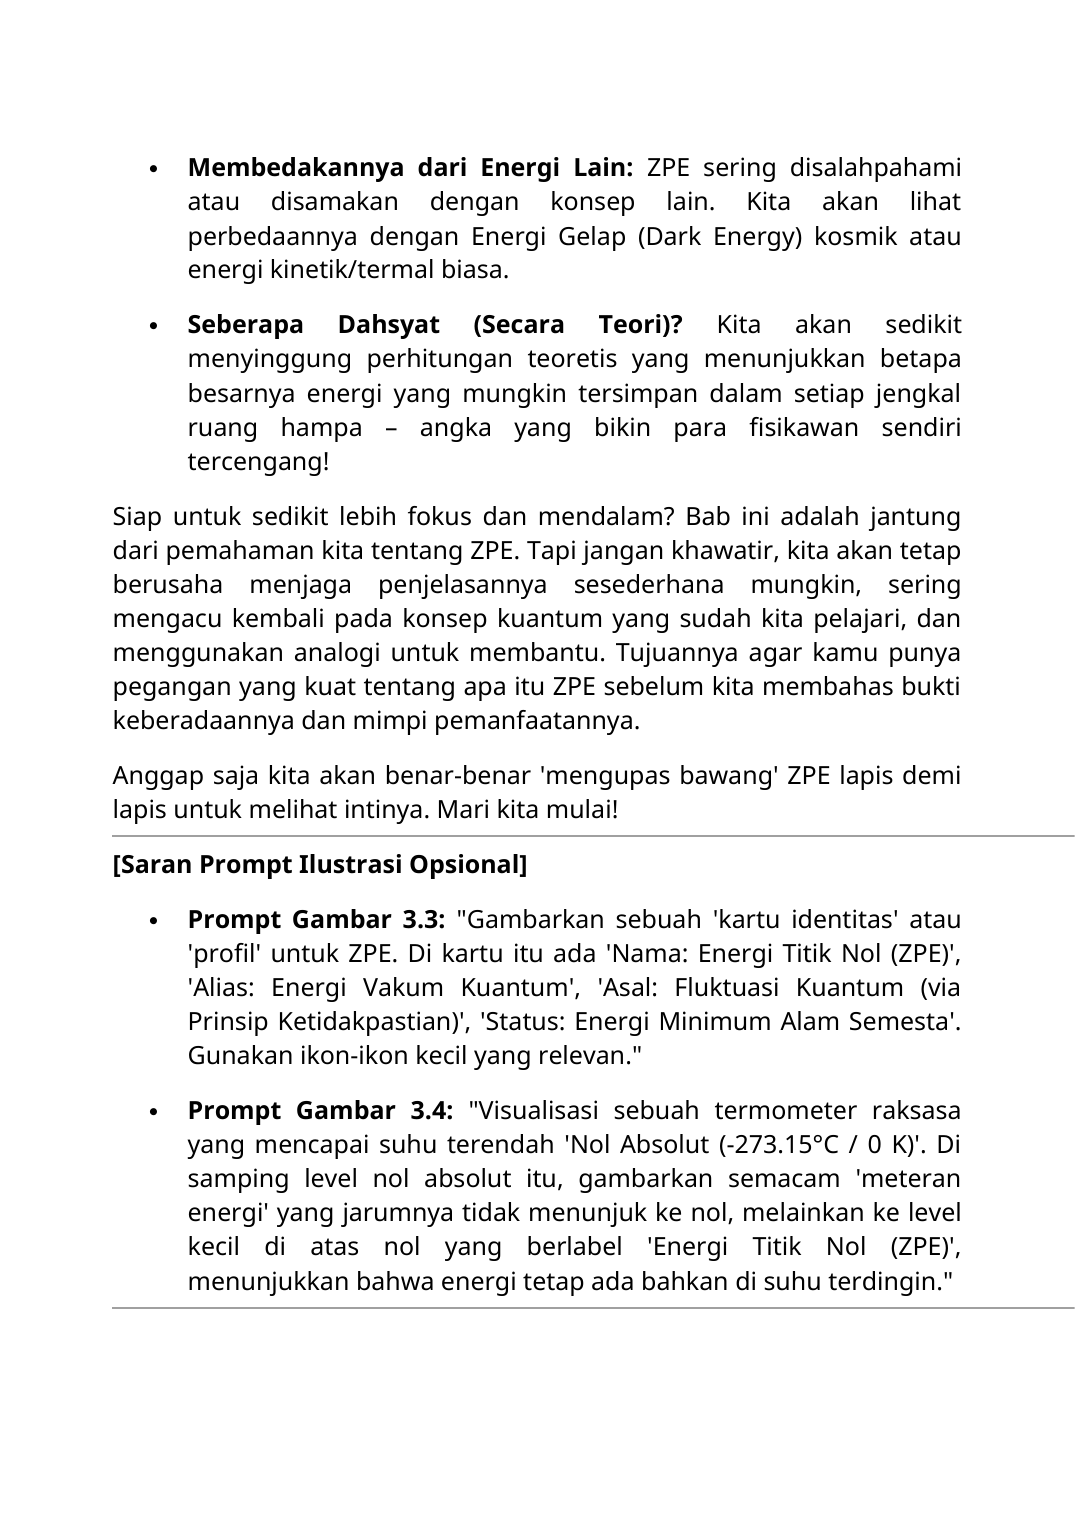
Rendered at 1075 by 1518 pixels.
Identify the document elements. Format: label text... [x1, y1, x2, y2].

list Prompt Gambar 3.4: "Visualisasi sebuah termometer raksasa yang mencapai suhu terendah 'Nol Absolut (-273.15°C / 0 K)'. Di samping level nol absolut itu, gambarkan semacam 'meteran energi' yang jarumnya tidak menunjuk ke nol, melainkan ke level kecil di atas nol yang berlabel 'Energi Titik Nol (ZPE)', menunjukkan bahwa energi tetap ada bahkan di suhu terdingin." [150, 1093, 962, 1297]
list Membedakannya dari Energi Lain: ZPE sering disalahpahami atau disamakan dengan konsep lain. Kita akan lihat perbedaannya dengan Energi Gelap (Dark Energy) kosmik atau energi kinetik/termal biasa. [150, 150, 962, 286]
text [Saran Prompt Ilustrasi Opsional] [112, 847, 962, 881]
text Anggap saja kita akan benar-benar 'mengupas bawang' ZPE lapis demi lapis untuk melihat intinya. Mari kita mulai! [112, 757, 962, 826]
text Siap untuk sedikit lebih fokus dan mendalam? Bab ini adalah jantung dari pemahaman kita tentang ZPE. Tapi jangan khawatir, kita akan tetap berusaha menjaga penjelasannya sesederhana mungkin, sering mengacu kembali pada konsep kuantum yang sudah kita pelajari, dan menggunakan analogi untuk membantu. Tujuannya agar kamu punya pegangan yang kuat tentang apa itu ZPE sebelum kita membahas bukti keberadaannya dan mimpi pemanfaatannya. [112, 498, 962, 737]
list Seberapa Dahsyat (Secara Teori)? Kita akan sedikit menyinggung perhitungan teoretis yang menunjukkan betapa besarnya energi yang mungkin tersimpan dalam setiap jengkal ruang hampa – angka yang bikin para fisikawan sendiri tercengang! [150, 307, 962, 477]
list Prompt Gambar 3.3: "Gambarkan sebuah 'kartu identitas' atau 'profil' untuk ZPE. Di kartu itu ada 'Nama: Energi Titik Nol (ZPE)', 'Alias: Energi Vakum Kuantum', 'Asal: Fluktuasi Kuantum (via Prinsip Ketidakpastian)', 'Status: Energi Minimum Alam Semesta'. Gunakan ikon-ikon kecil yang relevan." [150, 902, 962, 1072]
